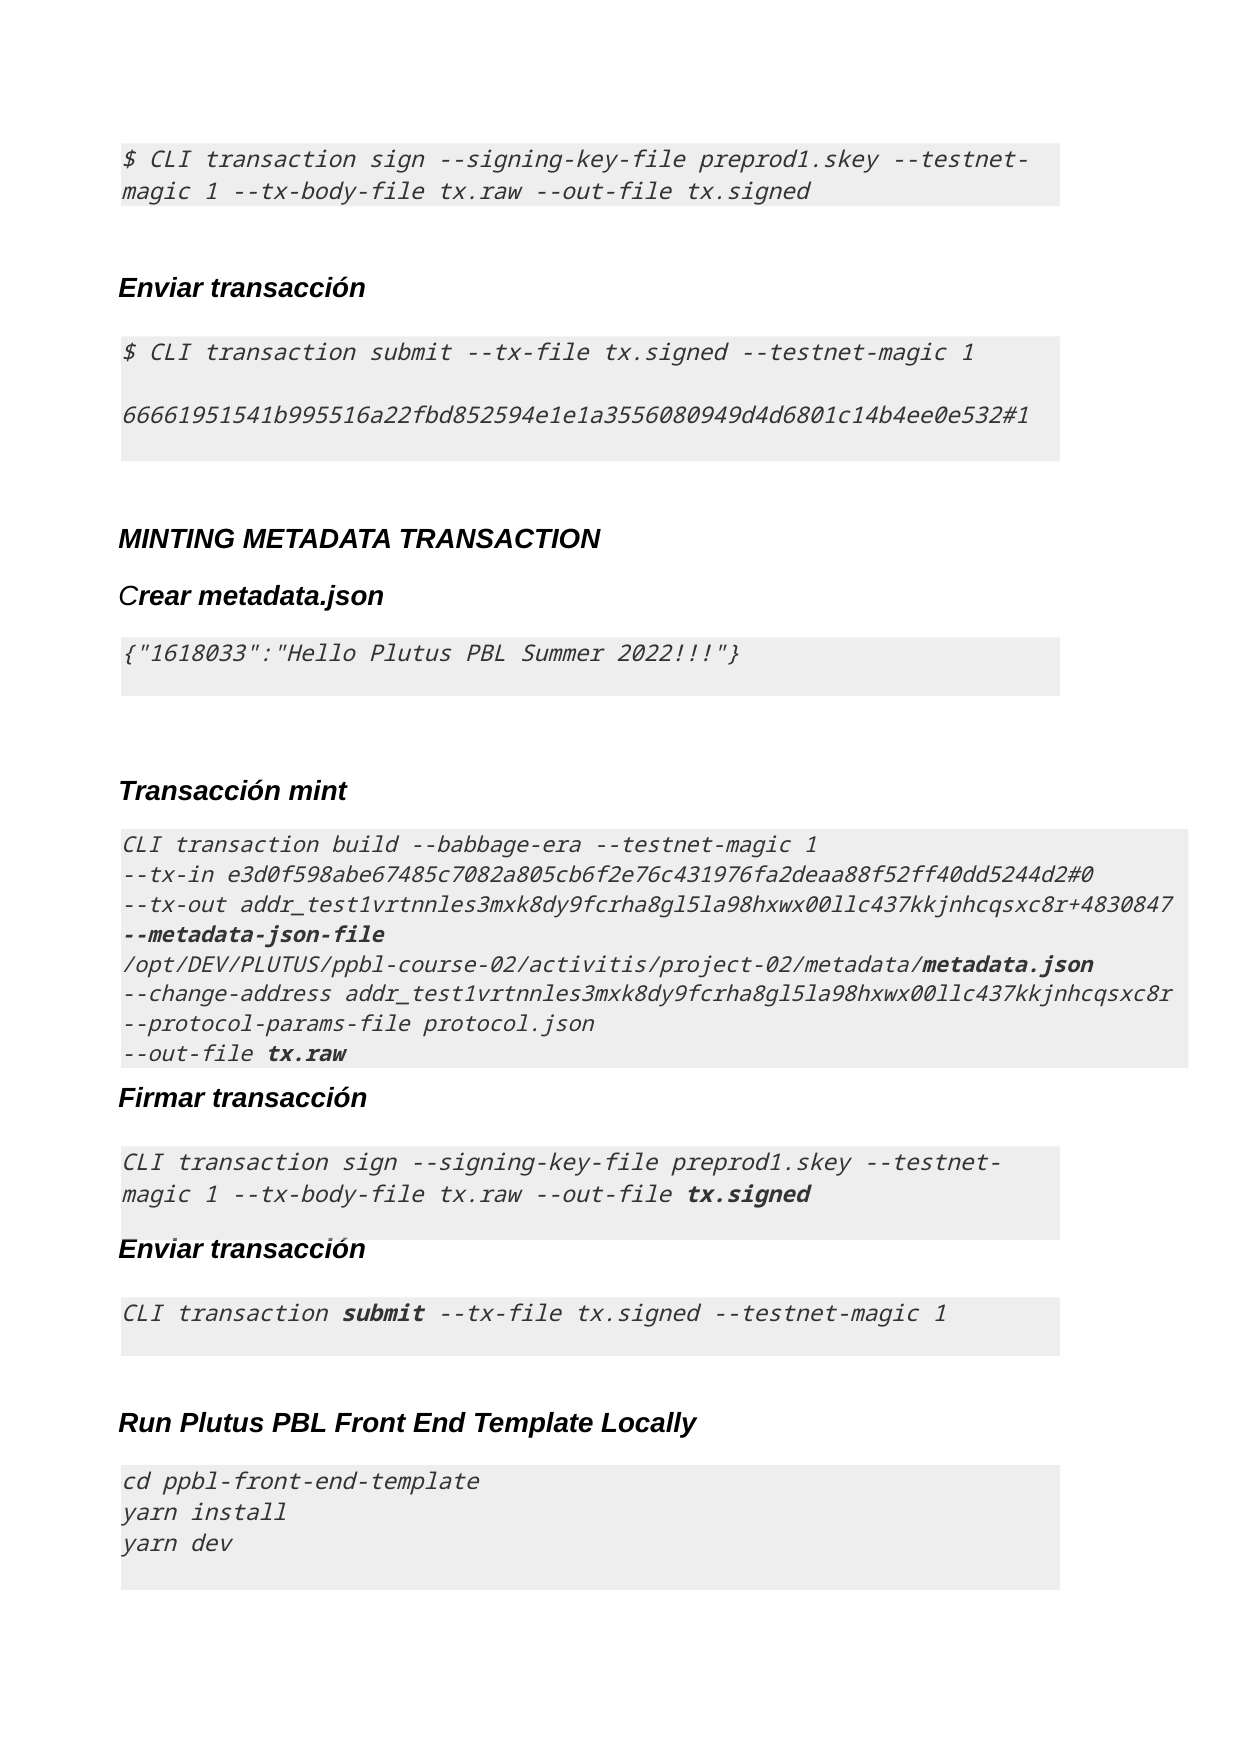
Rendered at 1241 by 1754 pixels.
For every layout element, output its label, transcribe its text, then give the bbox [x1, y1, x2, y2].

text Transacción mint [118, 775, 1122, 807]
text Enviar transacción [118, 1233, 1122, 1264]
text Firmar transacción [118, 1082, 1122, 1113]
subtitle Crear metadata.json [118, 579, 1122, 611]
text Enviar transacción [118, 272, 1122, 303]
subtitle Run Plutus PBL Front End Template Locally [118, 1407, 1122, 1439]
subtitle MINTING METADATA TRANSACTION [118, 522, 1122, 554]
